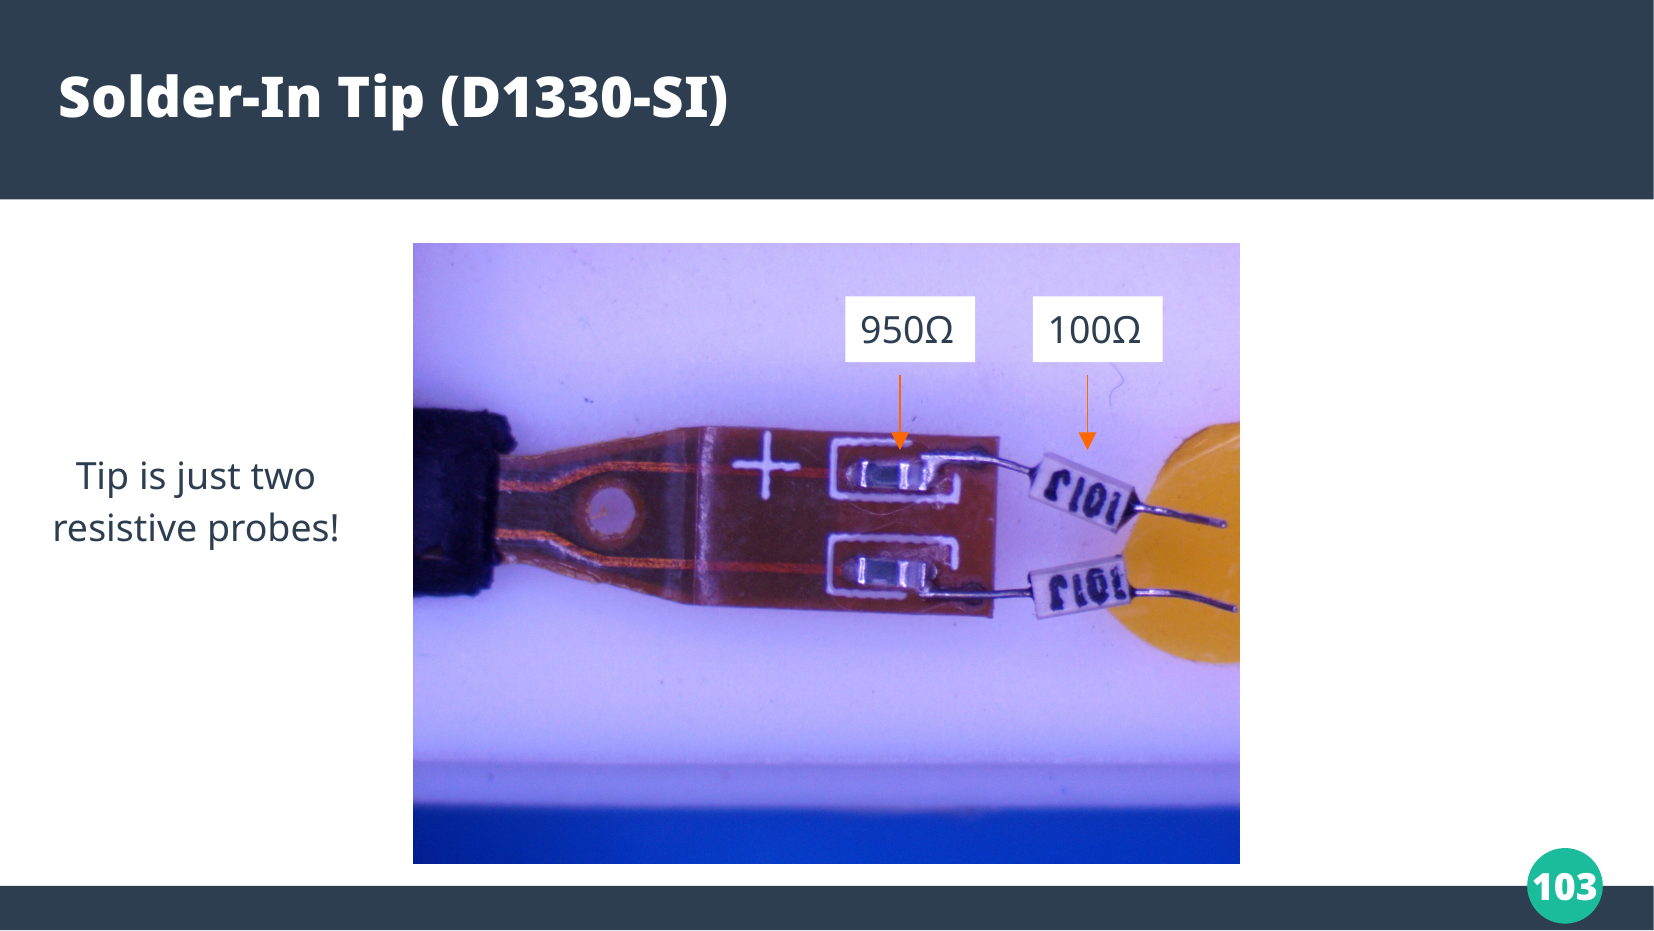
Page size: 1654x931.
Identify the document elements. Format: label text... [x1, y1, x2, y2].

title Solder-In Tip (D1330-SI) [59, 37, 1595, 155]
picture [413, 243, 1240, 864]
text_box 950Ω [845, 300, 976, 359]
text_box Tip is just two resistive probes! [37, 450, 380, 552]
text_box 100Ω [1032, 300, 1163, 359]
